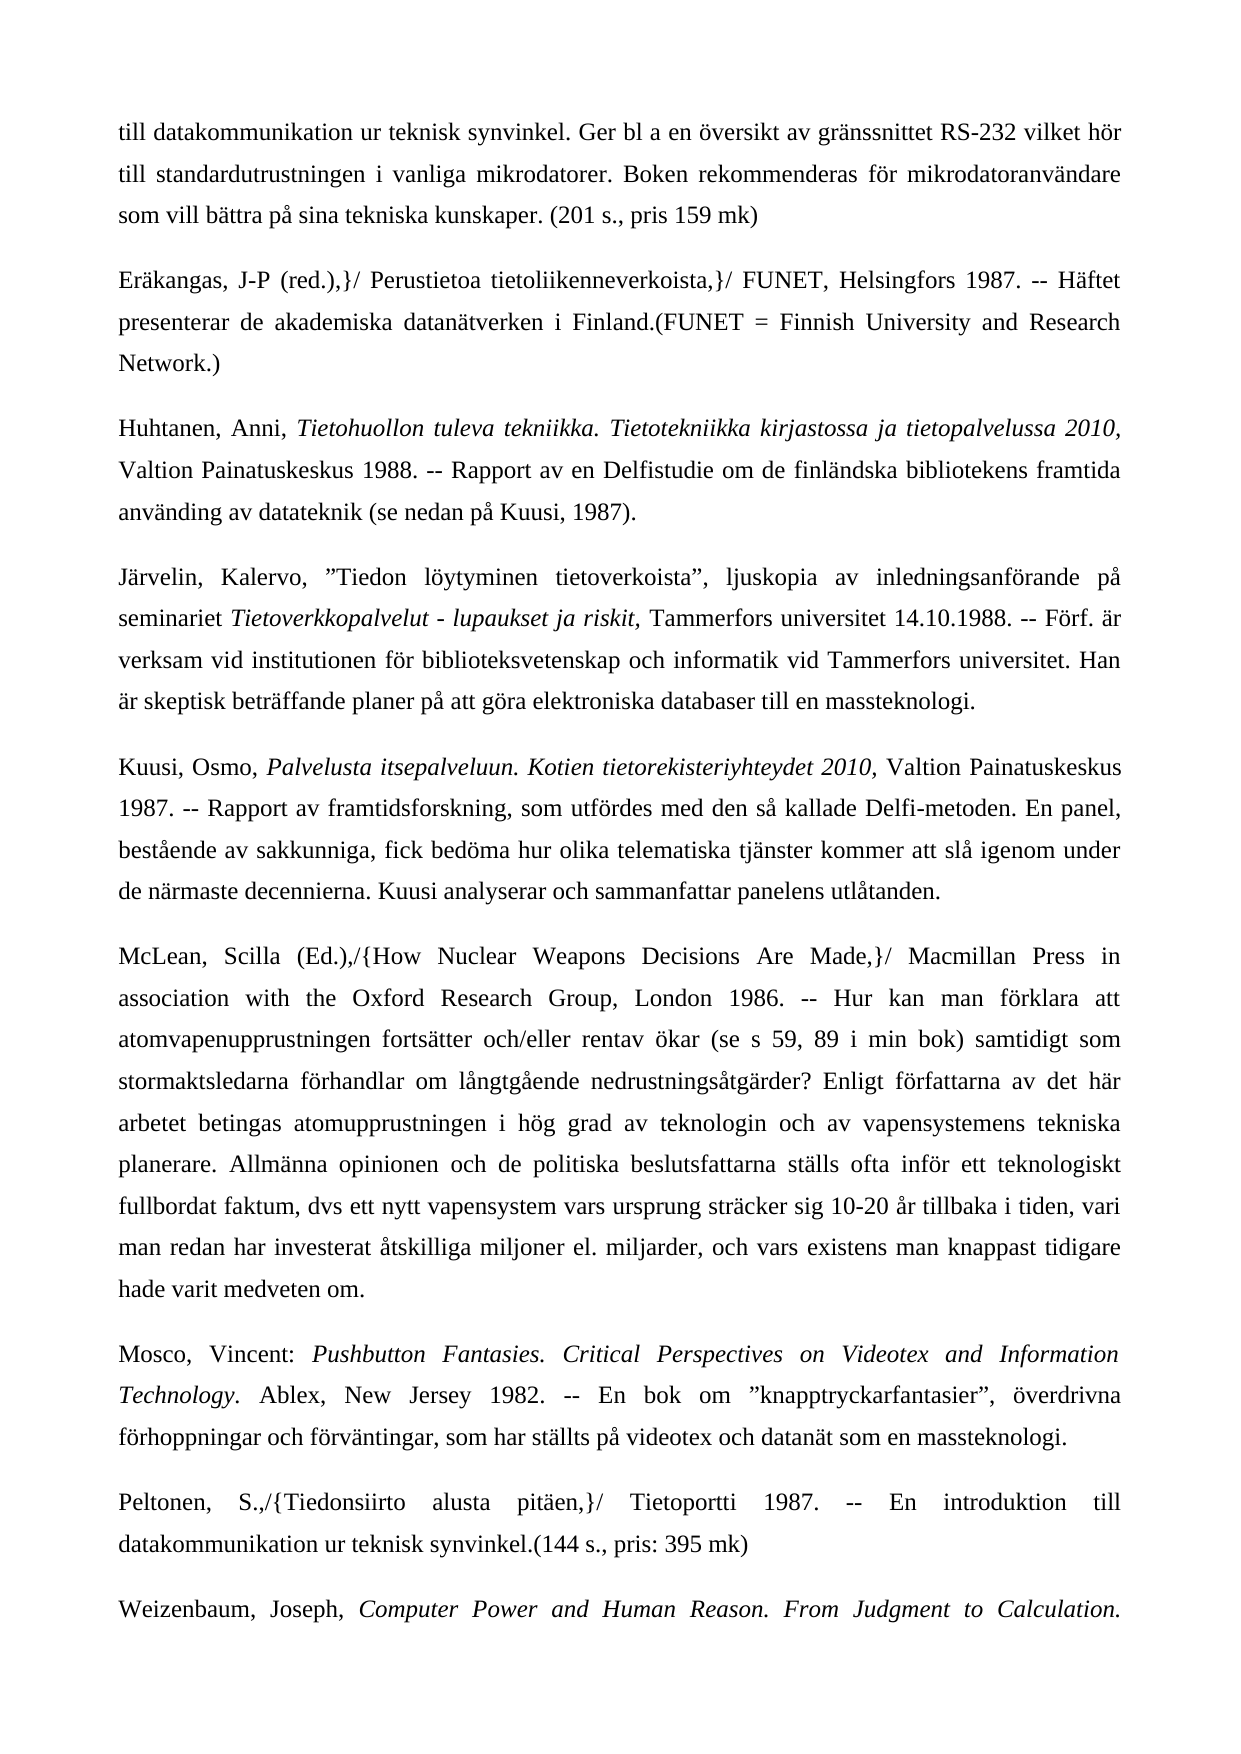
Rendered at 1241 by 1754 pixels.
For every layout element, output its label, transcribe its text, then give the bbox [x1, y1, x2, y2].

text McLean, Scilla (Ed.),/{How Nuclear Weapons Decisions Are Made,}/ Macmillan Press in association with the Oxford Research Group, London 1986. -- Hur kan man förklara att atomvapenupprustningen fortsätter och/eller rentav ökar (se s 59, 89 i min bok) samtidigt som stormaktsledarna förhandlar om långtgående nedrustningsåtgärder? Enligt författarna av det här arbetet betingas atomupprustningen i hög grad av teknologin och av vapensystemens tekniska planerare. Allmänna opinionen och de politiska beslutsfattarna ställs ofta inför ett teknologiskt fullbordat faktum, dvs ett nytt vapensystem vars ursprung sträcker sig 10-20 år tillbaka i tiden, vari man redan har investerat åtskilliga miljoner el. miljarder, och vars existens man knappast tidigare hade varit medveten om. [118, 942, 1122, 1303]
text till datakommunikation ur teknisk synvinkel. Ger bl a en översikt av gränssnittet RS-232 vilket hör till standardutrustningen i vanliga mikrodatorer. Boken rekommenderas för mikrodatoranvändare som vill bättra på sina tekniska kunskaper. (201 s., pris 159 mk) [118, 118, 1122, 229]
text Kuusi, Osmo, Palvelusta itsepalveluun. Kotien tietorekisteriyhteydet 2010, Valtion Painatuskeskus 1987. -- Rapport av framtidsforskning, som utfördes med den så kallade Delfi-metoden. En panel, bestående av sakkunniga, fick bedöma hur olika telematiska tjänster kommer att slå igenom under de närmaste decennierna. Kuusi analyserar och sammanfattar panelens utlåtanden. [118, 753, 1122, 905]
text Järvelin, Kalervo, ”Tiedon löytyminen tietoverkoista”, ljuskopia av inledningsanförande på seminariet Tietoverkkopalvelut - lupaukset ja riskit, Tammerfors universitet 14.10.1988. -- Förf. är verksam vid institutionen för biblioteksvetenskap och informatik vid Tammerfors universitet. Han är skeptisk beträffande planer på att göra elektroniska databaser till en massteknologi. [118, 563, 1122, 715]
text Eräkangas, J-P (red.),}/ Perustietoa tietoliikenneverkoista,}/ FUNET, Helsingfors 1987. -- Häftet presenterar de akademiska datanätverken i Finland.(FUNET = Finnish University and Research Network.) [118, 266, 1122, 377]
text Peltonen, S.,/{Tiedonsiirto alusta pitäen,}/ Tietoportti 1987. -- En introduktion till datakommunikation ur teknisk synvinkel.(144 s., pris: 395 mk) [118, 1488, 1122, 1557]
text Huhtanen, Anni, Tietohuollon tuleva tekniikka. Tietotekniikka kirjastossa ja tietopalvelussa 2010, Valtion Painatuskeskus 1988. -- Rapport av en Delfistudie om de finländska bibliotekens framtida använding av datateknik (se nedan på Kuusi, 1987). [118, 414, 1122, 525]
text Mosco, Vincent: Pushbutton Fantasies. Critical Perspectives on Videotex and Information Technology. Ablex, New Jersey 1982. -- En bok om ”knapptryckarfantasier”, överdrivna förhoppningar och förväntingar, som har ställts på videotex och datanät som en massteknologi. [118, 1340, 1122, 1451]
text Weizenbaum, Joseph, Computer Power and Human Reason. From Judgment to Calculation. [118, 1595, 1122, 1623]
